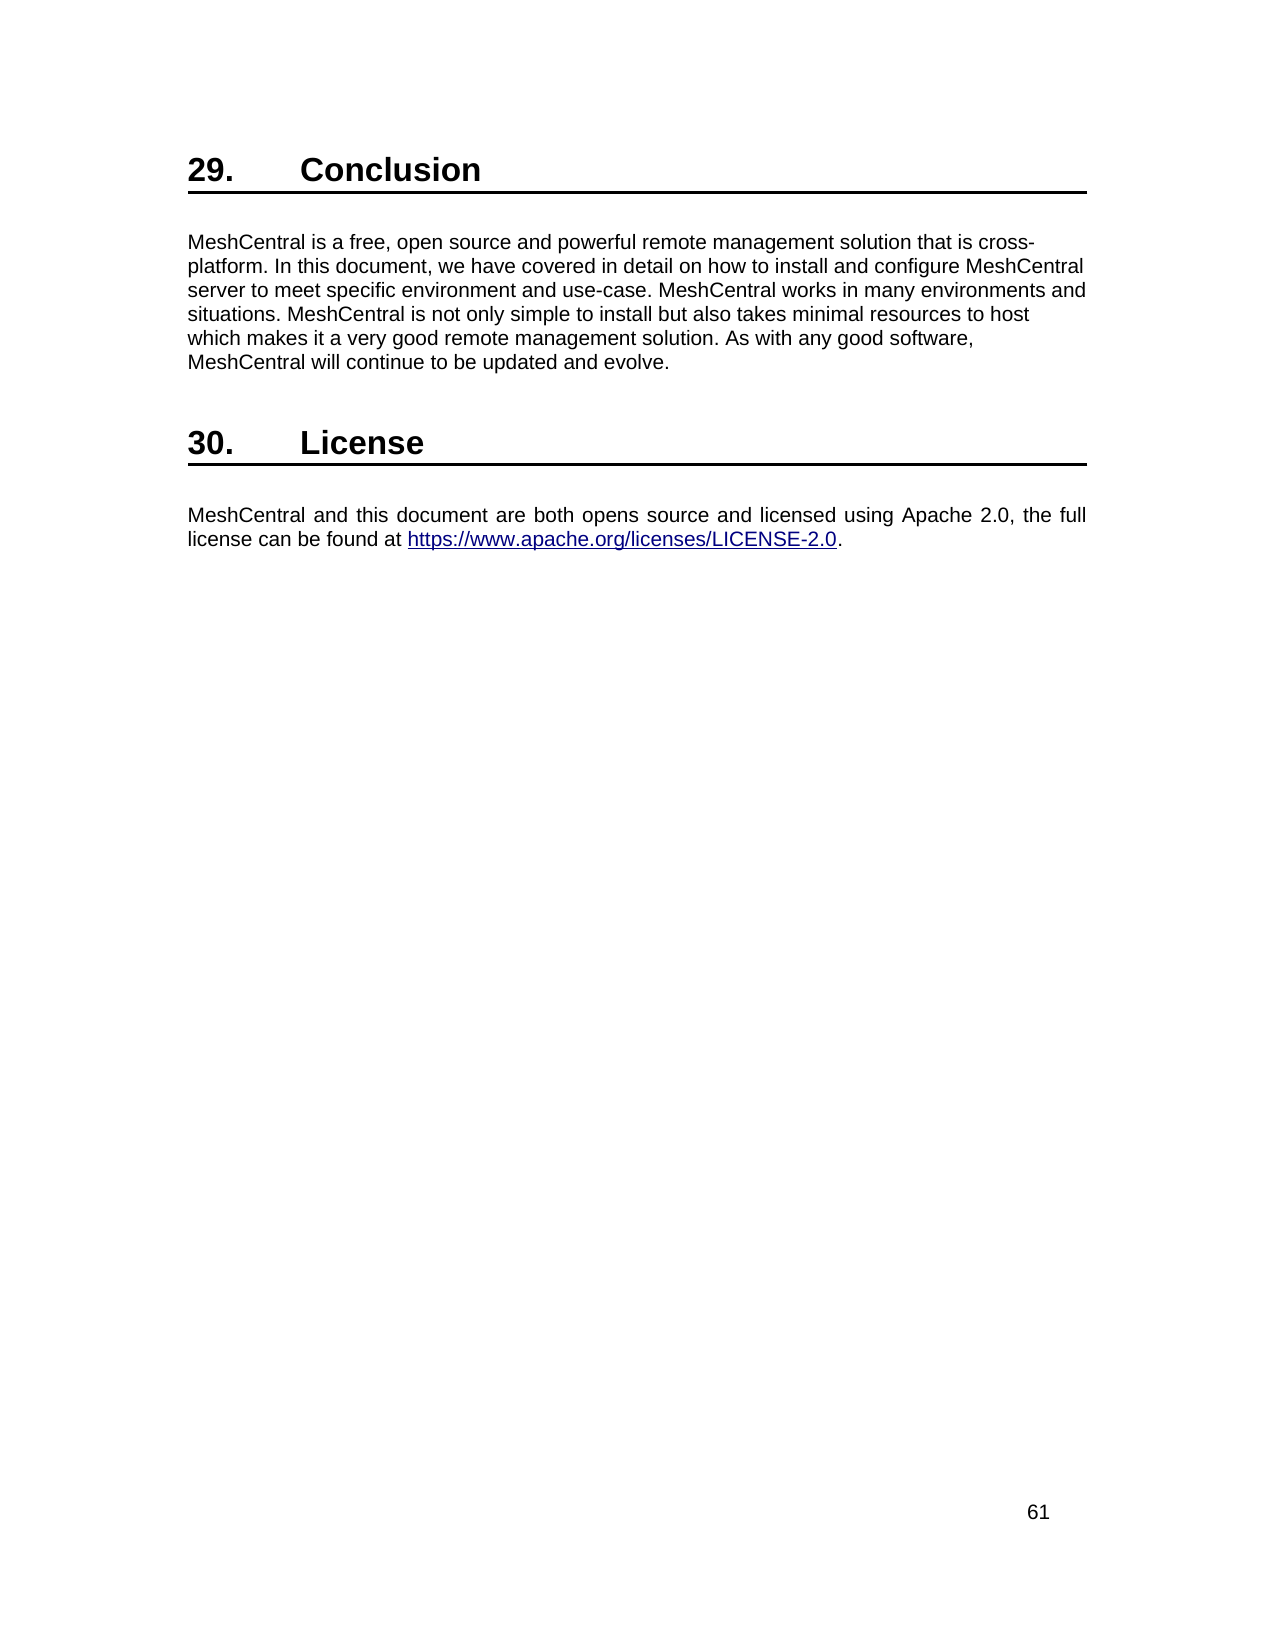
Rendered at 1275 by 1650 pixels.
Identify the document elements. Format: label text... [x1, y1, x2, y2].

subtitle Conclusion [187, 150, 1087, 194]
text MeshCentral and this document are both opens source and licensed using Apache 2.0, the full license can be found at https://www.apache.org/licenses/LICENSE-2.0. [187, 503, 1087, 551]
text MeshCentral is a free, open source and powerful remote management solution that is cross-platform. In this document, we have covered in detail on how to install and configure MeshCentral server to meet specific environment and use-case. MeshCentral works in many environments and situations. MeshCentral is not only simple to install but also takes minimal resources to host which makes it a very good remote management solution. As with any good software, MeshCentral will continue to be updated and evolve. [187, 230, 1087, 374]
subtitle License [187, 423, 1087, 466]
